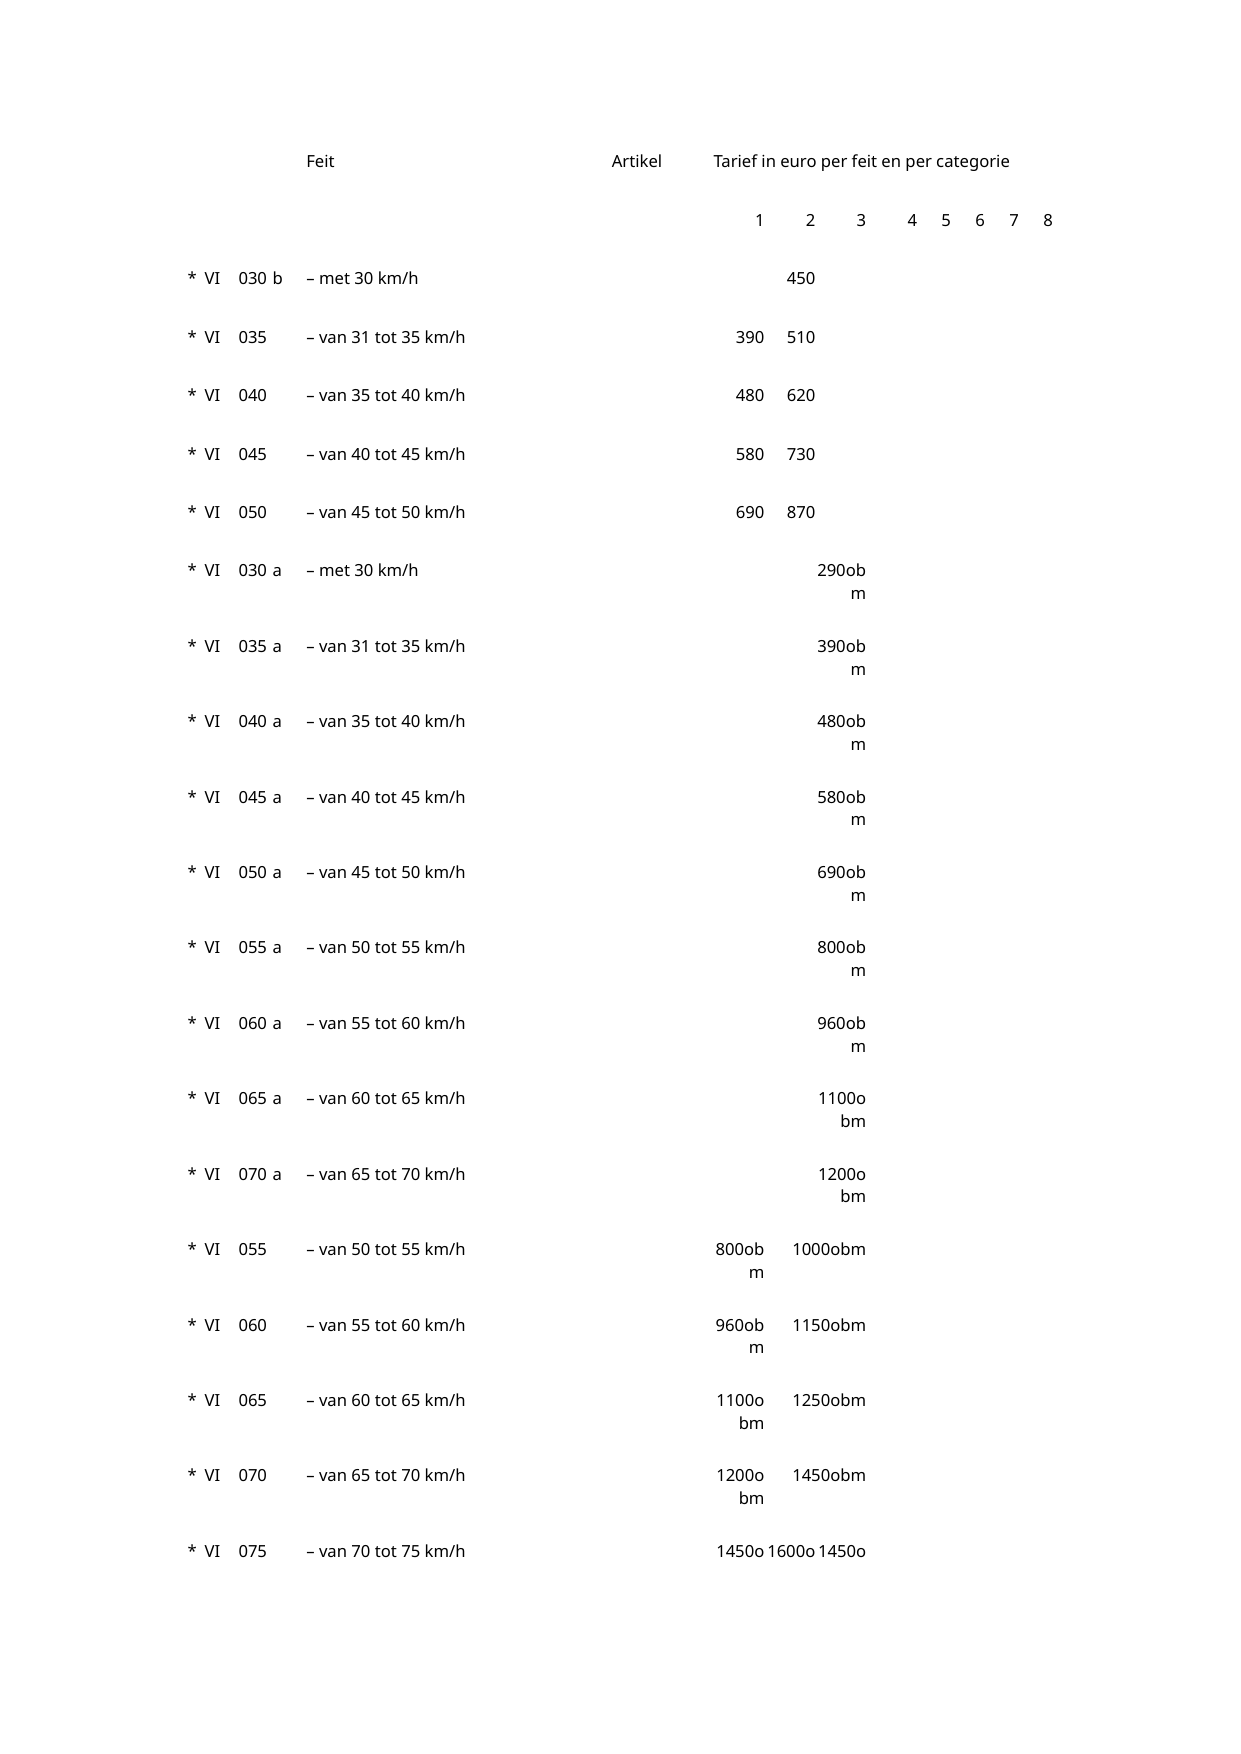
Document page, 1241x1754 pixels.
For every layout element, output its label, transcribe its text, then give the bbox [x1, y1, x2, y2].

table_cell – van 50 tot 55 km/h [306, 1238, 612, 1313]
table_cell [917, 384, 951, 442]
table_cell – van 60 tot 65 km/h [306, 1087, 612, 1162]
table_cell [306, 209, 612, 267]
table_cell – van 60 tot 65 km/h [306, 1389, 612, 1464]
table_cell VI [204, 1087, 238, 1162]
table_cell [612, 1313, 713, 1389]
table_cell [1019, 936, 1053, 1012]
table_cell [612, 1389, 713, 1464]
table_cell [985, 1464, 1019, 1539]
table_cell 055 [238, 1238, 272, 1313]
table_cell 1100obm [713, 1389, 764, 1464]
table_cell [917, 1238, 951, 1313]
table_cell 5 [917, 209, 951, 267]
table_cell a [272, 559, 306, 634]
table_cell a [272, 710, 306, 785]
table_cell [917, 1087, 951, 1162]
table_cell VI [204, 1238, 238, 1313]
table_cell VI [204, 1012, 238, 1087]
table_cell [951, 501, 985, 559]
table_cell [1019, 442, 1053, 501]
table_cell [612, 1238, 713, 1313]
table_cell [866, 635, 917, 710]
table_cell 7 [985, 209, 1019, 267]
table_cell [866, 1540, 917, 1598]
table_cell VI [204, 1540, 238, 1598]
table_cell 070 [238, 1464, 272, 1539]
table_cell [951, 1087, 985, 1162]
table_cell [815, 325, 866, 384]
table_cell [815, 501, 866, 559]
table_cell [951, 1313, 985, 1389]
table_cell 065 [238, 1389, 272, 1464]
table_cell [1019, 559, 1053, 634]
table_cell – van 40 tot 45 km/h [306, 442, 612, 501]
table_cell 030 [238, 559, 272, 634]
table_cell [951, 1464, 985, 1539]
table_cell 960obm [713, 1313, 764, 1389]
table_cell * [188, 1012, 204, 1087]
table_cell – met 30 km/h [306, 559, 612, 634]
table_cell [866, 267, 917, 325]
table_cell 050 [238, 501, 272, 559]
table_cell [612, 1464, 713, 1539]
table_cell [612, 861, 713, 936]
table_cell [713, 936, 764, 1012]
table_cell [917, 1464, 951, 1539]
table_cell a [272, 936, 306, 1012]
table_cell [951, 635, 985, 710]
table_cell 035 [238, 325, 272, 384]
table_cell * [188, 785, 204, 861]
table_cell 1450obm [764, 1464, 866, 1539]
table_cell [713, 710, 764, 785]
table_cell VI [204, 267, 238, 325]
table_cell [1019, 1163, 1053, 1238]
table_cell 390 [713, 325, 764, 384]
table_cell [917, 635, 951, 710]
table_cell 065 [238, 1087, 272, 1162]
table_cell 1200obm [713, 1464, 764, 1539]
table_cell [713, 267, 764, 325]
table_cell a [272, 635, 306, 710]
table_cell [612, 635, 713, 710]
table_cell 450 [764, 267, 815, 325]
table_cell [764, 559, 815, 634]
table_cell [866, 384, 917, 442]
table_cell [985, 1087, 1019, 1162]
table_cell [951, 1163, 985, 1238]
table_cell [612, 1540, 713, 1598]
table_cell 800obm [713, 1238, 764, 1313]
table_cell VI [204, 1313, 238, 1389]
table_cell [866, 1163, 917, 1238]
table_cell 6 [951, 209, 985, 267]
table_cell 800obm [815, 936, 866, 1012]
table_cell [272, 442, 306, 501]
table_cell [272, 1238, 306, 1313]
table_cell [612, 442, 713, 501]
table_cell [612, 1012, 713, 1087]
table_cell a [272, 1163, 306, 1238]
table_cell 040 [238, 384, 272, 442]
table_header [204, 150, 238, 208]
table_cell [917, 861, 951, 936]
table_cell [612, 559, 713, 634]
table_cell a [272, 1087, 306, 1162]
table_cell [1019, 1540, 1053, 1598]
table_cell VI [204, 635, 238, 710]
table_cell [917, 267, 951, 325]
table_cell [612, 1087, 713, 1162]
table_cell b [272, 267, 306, 325]
table_cell [985, 384, 1019, 442]
table_cell 060 [238, 1313, 272, 1389]
table_cell – van 65 tot 70 km/h [306, 1163, 612, 1238]
table_cell * [188, 1087, 204, 1162]
table_cell [713, 1012, 764, 1087]
table_cell 730 [764, 442, 815, 501]
table_cell [764, 936, 815, 1012]
table_cell 060 [238, 1012, 272, 1087]
table_cell [1019, 1389, 1053, 1464]
table_cell 390obm [815, 635, 866, 710]
table_cell 075 [238, 1540, 272, 1598]
table_cell [1019, 384, 1053, 442]
table_cell [866, 1313, 917, 1389]
table_cell [985, 1163, 1019, 1238]
table_cell – van 31 tot 35 km/h [306, 635, 612, 710]
table_cell [917, 1313, 951, 1389]
table_cell [272, 325, 306, 384]
table_cell * [188, 442, 204, 501]
table_cell [985, 1313, 1019, 1389]
table_cell VI [204, 384, 238, 442]
table_cell [985, 785, 1019, 861]
table_cell – van 45 tot 50 km/h [306, 861, 612, 936]
table_header [188, 150, 204, 208]
table_cell VI [204, 1464, 238, 1539]
table_cell VI [204, 1389, 238, 1464]
table_cell 030 [238, 267, 272, 325]
table_cell [866, 1012, 917, 1087]
table_cell – van 55 tot 60 km/h [306, 1313, 612, 1389]
table_cell [951, 1238, 985, 1313]
table_cell [1019, 1087, 1053, 1162]
table_cell [713, 1163, 764, 1238]
table_cell [612, 384, 713, 442]
table_cell VI [204, 559, 238, 634]
table_cell – van 55 tot 60 km/h [306, 1012, 612, 1087]
table_cell [985, 936, 1019, 1012]
table_cell [764, 785, 815, 861]
table_cell [612, 936, 713, 1012]
table_header [238, 150, 272, 208]
table_cell 2 [764, 209, 815, 267]
table_cell [1019, 1464, 1053, 1539]
table_cell [951, 710, 985, 785]
table_cell [764, 861, 815, 936]
table_cell [612, 209, 713, 267]
table_cell * [188, 1313, 204, 1389]
table_cell 1100obm [815, 1087, 866, 1162]
table_cell [238, 209, 272, 267]
table_cell [612, 710, 713, 785]
table_cell [951, 785, 985, 861]
table_cell [917, 325, 951, 384]
table_cell [272, 1464, 306, 1539]
table_cell * [188, 267, 204, 325]
table_cell 045 [238, 442, 272, 501]
table_cell 3 [815, 209, 866, 267]
table_cell 580obm [815, 785, 866, 861]
table_cell [951, 861, 985, 936]
table_cell [612, 1163, 713, 1238]
table_cell [764, 710, 815, 785]
table_cell [866, 501, 917, 559]
table_cell 480obm [815, 710, 866, 785]
table_cell [951, 384, 985, 442]
table_cell [951, 1389, 985, 1464]
table_cell [866, 710, 917, 785]
table_cell 4 [866, 209, 917, 267]
table_cell * [188, 1464, 204, 1539]
table_header Feit [306, 150, 612, 208]
table_cell * [188, 1540, 204, 1598]
table_cell [951, 936, 985, 1012]
table_cell 1200obm [815, 1163, 866, 1238]
table_cell – van 70 tot 75 km/h [306, 1540, 612, 1598]
table_cell [951, 442, 985, 501]
table_cell [612, 501, 713, 559]
table_cell [1019, 1012, 1053, 1087]
table_cell – van 35 tot 40 km/h [306, 384, 612, 442]
table_cell [1019, 861, 1053, 936]
table_cell * [188, 1238, 204, 1313]
table_cell 870 [764, 501, 815, 559]
table_cell [917, 785, 951, 861]
table_cell [917, 442, 951, 501]
table_header [272, 150, 306, 208]
table_cell 1150obm [764, 1313, 866, 1389]
table_cell [985, 1540, 1019, 1598]
table_cell [272, 1389, 306, 1464]
table_header Artikel [612, 150, 713, 208]
table_cell [866, 785, 917, 861]
table_cell [985, 1389, 1019, 1464]
table_cell VI [204, 501, 238, 559]
table_cell [866, 559, 917, 634]
table_cell * [188, 501, 204, 559]
table_cell 050 [238, 861, 272, 936]
table_cell [917, 936, 951, 1012]
table_cell 8 [1019, 209, 1053, 267]
table_cell * [188, 1389, 204, 1464]
table_cell [764, 1163, 815, 1238]
table_cell * [188, 325, 204, 384]
table_cell VI [204, 936, 238, 1012]
table_cell [917, 1389, 951, 1464]
table_cell 620 [764, 384, 815, 442]
table_cell [866, 936, 917, 1012]
table_cell * [188, 710, 204, 785]
table_cell * [188, 861, 204, 936]
table_cell 290obm [815, 559, 866, 634]
table_cell 045 [238, 785, 272, 861]
table_cell VI [204, 861, 238, 936]
table_cell [272, 384, 306, 442]
table_cell VI [204, 325, 238, 384]
table_cell 690 [713, 501, 764, 559]
table_cell 1600o [764, 1540, 815, 1598]
table_cell [985, 1238, 1019, 1313]
table_cell a [272, 1012, 306, 1087]
table_cell 1000obm [764, 1238, 866, 1313]
table_cell [917, 1012, 951, 1087]
table_cell [1019, 635, 1053, 710]
table_cell [612, 785, 713, 861]
table_cell [204, 209, 238, 267]
table_cell [951, 559, 985, 634]
table_cell * [188, 1163, 204, 1238]
table_cell VI [204, 1163, 238, 1238]
table_cell [272, 1313, 306, 1389]
table_cell [985, 1012, 1019, 1087]
table_cell [764, 635, 815, 710]
table_cell 580 [713, 442, 764, 501]
table_cell 040 [238, 710, 272, 785]
table_cell 1450o [815, 1540, 866, 1598]
table_cell [866, 1087, 917, 1162]
table_cell – van 45 tot 50 km/h [306, 501, 612, 559]
table_cell 960obm [815, 1012, 866, 1087]
table_cell [917, 1163, 951, 1238]
table_cell [866, 1464, 917, 1539]
table_cell [713, 1087, 764, 1162]
table_cell 480 [713, 384, 764, 442]
table_cell [188, 209, 204, 267]
table_cell [866, 1389, 917, 1464]
table_cell – van 31 tot 35 km/h [306, 325, 612, 384]
table_cell * [188, 559, 204, 634]
table_cell [951, 267, 985, 325]
table_cell 070 [238, 1163, 272, 1238]
table_cell [1019, 1238, 1053, 1313]
table_cell [612, 267, 713, 325]
table_cell * [188, 936, 204, 1012]
table_cell 510 [764, 325, 815, 384]
table_cell a [272, 785, 306, 861]
table_cell [272, 1540, 306, 1598]
table_cell [612, 325, 713, 384]
table_cell [866, 442, 917, 501]
table_cell [713, 785, 764, 861]
table_cell [272, 501, 306, 559]
table_cell [917, 559, 951, 634]
table_cell 690obm [815, 861, 866, 936]
table_cell a [272, 861, 306, 936]
table_cell [713, 861, 764, 936]
table_cell [272, 209, 306, 267]
table_cell * [188, 384, 204, 442]
table_cell 035 [238, 635, 272, 710]
table_cell [866, 861, 917, 936]
table_cell VI [204, 785, 238, 861]
table_cell [985, 267, 1019, 325]
table_cell [815, 442, 866, 501]
table_cell [1019, 710, 1053, 785]
table_cell [1019, 785, 1053, 861]
table_cell [985, 559, 1019, 634]
table_cell [985, 861, 1019, 936]
table_cell [917, 501, 951, 559]
table_cell [764, 1087, 815, 1162]
table_cell [985, 710, 1019, 785]
table_cell [713, 559, 764, 634]
table_cell – van 65 tot 70 km/h [306, 1464, 612, 1539]
table_cell * [188, 635, 204, 710]
table_cell [1019, 325, 1053, 384]
table_cell – van 35 tot 40 km/h [306, 710, 612, 785]
table_cell [764, 1012, 815, 1087]
table_cell – van 50 tot 55 km/h [306, 936, 612, 1012]
table_cell – van 40 tot 45 km/h [306, 785, 612, 861]
table_cell [985, 442, 1019, 501]
table_cell [985, 325, 1019, 384]
table_cell [866, 325, 917, 384]
table_cell VI [204, 710, 238, 785]
table_cell [1019, 267, 1053, 325]
table_cell VI [204, 442, 238, 501]
table_header Tarief in euro per feit en per categorie [713, 150, 1053, 208]
table_cell [917, 1540, 951, 1598]
table_cell 1250obm [764, 1389, 866, 1464]
table_cell – met 30 km/h [306, 267, 612, 325]
table_cell [1019, 1313, 1053, 1389]
table_cell [951, 1012, 985, 1087]
table_cell 1450o [713, 1540, 764, 1598]
table_cell [815, 267, 866, 325]
table_cell [951, 325, 985, 384]
table_cell 1 [713, 209, 764, 267]
table_cell [985, 635, 1019, 710]
table_cell [713, 635, 764, 710]
table_cell [815, 384, 866, 442]
table_cell [1019, 501, 1053, 559]
table_cell [866, 1238, 917, 1313]
table_cell 055 [238, 936, 272, 1012]
table_cell [985, 501, 1019, 559]
table_cell [917, 710, 951, 785]
table_cell [951, 1540, 985, 1598]
